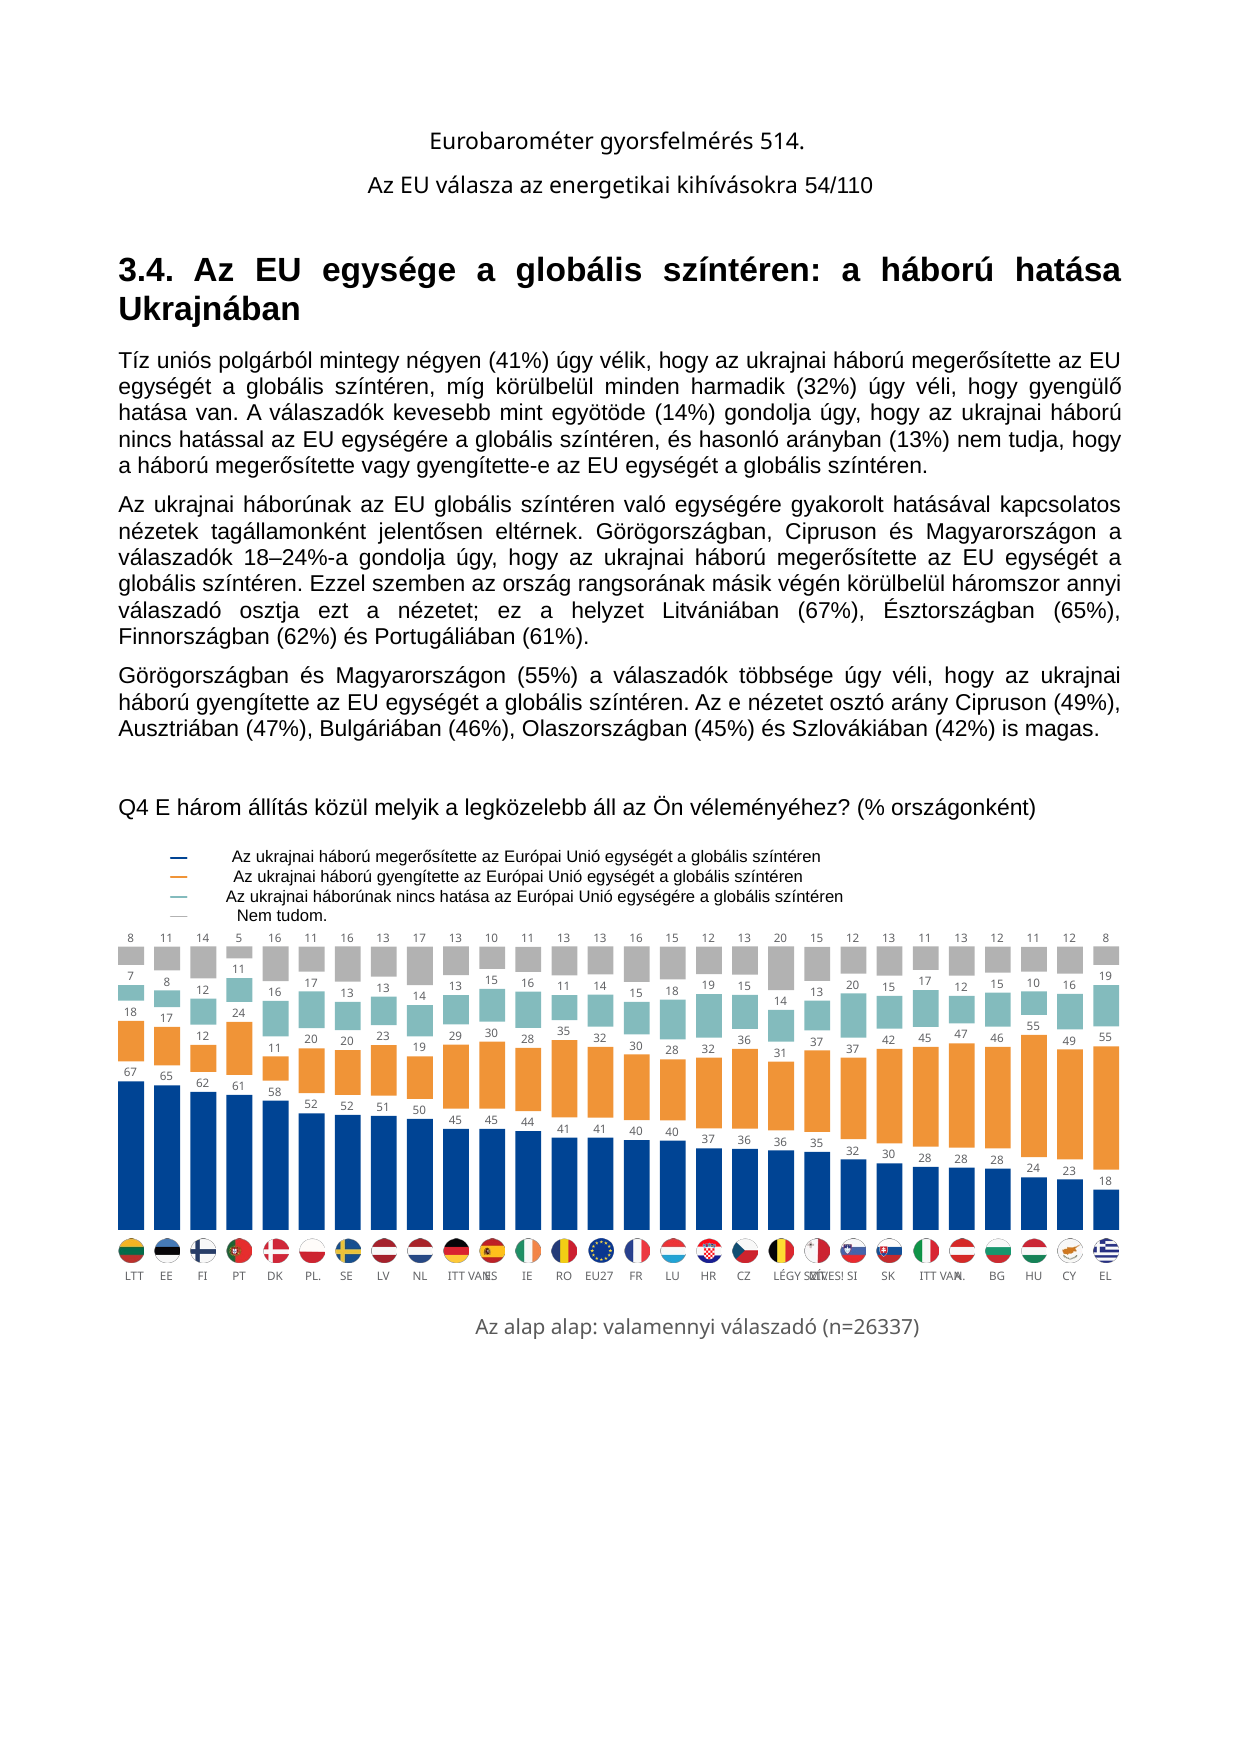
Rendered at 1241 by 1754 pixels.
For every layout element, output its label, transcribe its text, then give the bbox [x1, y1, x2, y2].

text Az ukrajnai háborúnak az EU globális színtéren való egységére gyakorolt hatásával kapcsolatos nézetek tagállamonként jelentősen eltérnek. Görögországban, Cipruson és Magyarországon a válaszadók 18–24%-a gondolja úgy, hogy az ukrajnai háború megerősítette az EU egységét a globális színtéren. Ezzel szemben az ország rangsorának másik végén körülbelül háromszor annyi válaszadó osztja ezt a nézetet; ez a helyzet Litvániában (67%), Észtországban (65%), Finnországban (62%) és Portugáliában (61%). [118, 491, 1122, 649]
picture [660, 1238, 686, 1263]
picture [551, 1238, 577, 1263]
picture [624, 1238, 650, 1263]
picture [118, 1238, 144, 1263]
picture [732, 1238, 758, 1263]
picture [949, 1238, 975, 1263]
picture [768, 1238, 794, 1263]
picture [190, 1238, 216, 1263]
picture [515, 1238, 541, 1263]
picture [804, 1238, 830, 1263]
picture [263, 1238, 289, 1263]
picture [299, 1238, 325, 1263]
picture [1021, 1238, 1047, 1263]
picture [985, 1238, 1011, 1263]
picture [443, 1238, 469, 1263]
picture [876, 1238, 902, 1263]
picture [226, 1238, 252, 1263]
picture [154, 1238, 180, 1263]
picture [840, 1238, 866, 1263]
text Tíz uniós polgárból mintegy négyen (41%) úgy vélik, hogy az ukrajnai háború megerősítette az EU egységét a globális színtéren, míg körülbelül minden harmadik (32%) úgy véli, hogy gyengülő hatása van. A válaszadók kevesebb mint egyötöde (14%) gondolja úgy, hogy az ukrajnai háború nincs hatással az EU egységére a globális színtéren, és hasonló arányban (13%) nem tudja, hogy a háború megerősítette vagy gyengítette-e az EU egységét a globális színtéren. [118, 347, 1122, 478]
picture [335, 1238, 361, 1263]
picture [407, 1238, 433, 1263]
picture [371, 1238, 397, 1263]
subtitle 3.4. Az EU egysége a globális színtéren: a háború hatása Ukrajnában [118, 250, 1122, 328]
picture [479, 1238, 505, 1263]
picture [1093, 1238, 1119, 1263]
picture [913, 1238, 939, 1263]
picture [696, 1238, 722, 1263]
text Q4 E három állítás közül melyik a legközelebb áll az Ön véleményéhez? (% országonként) [118, 793, 1122, 820]
picture [588, 1238, 614, 1263]
picture [1057, 1238, 1083, 1263]
text Görögországban és Magyarországon (55%) a válaszadók többsége úgy véli, hogy az ukrajnai háború gyengítette az EU egységét a globális színtéren. Az e nézetet osztó arány Cipruson (49%), Ausztriában (47%), Bulgáriában (46%), Olaszországban (45%) és Szlovákiában (42%) is magas. [118, 662, 1122, 741]
